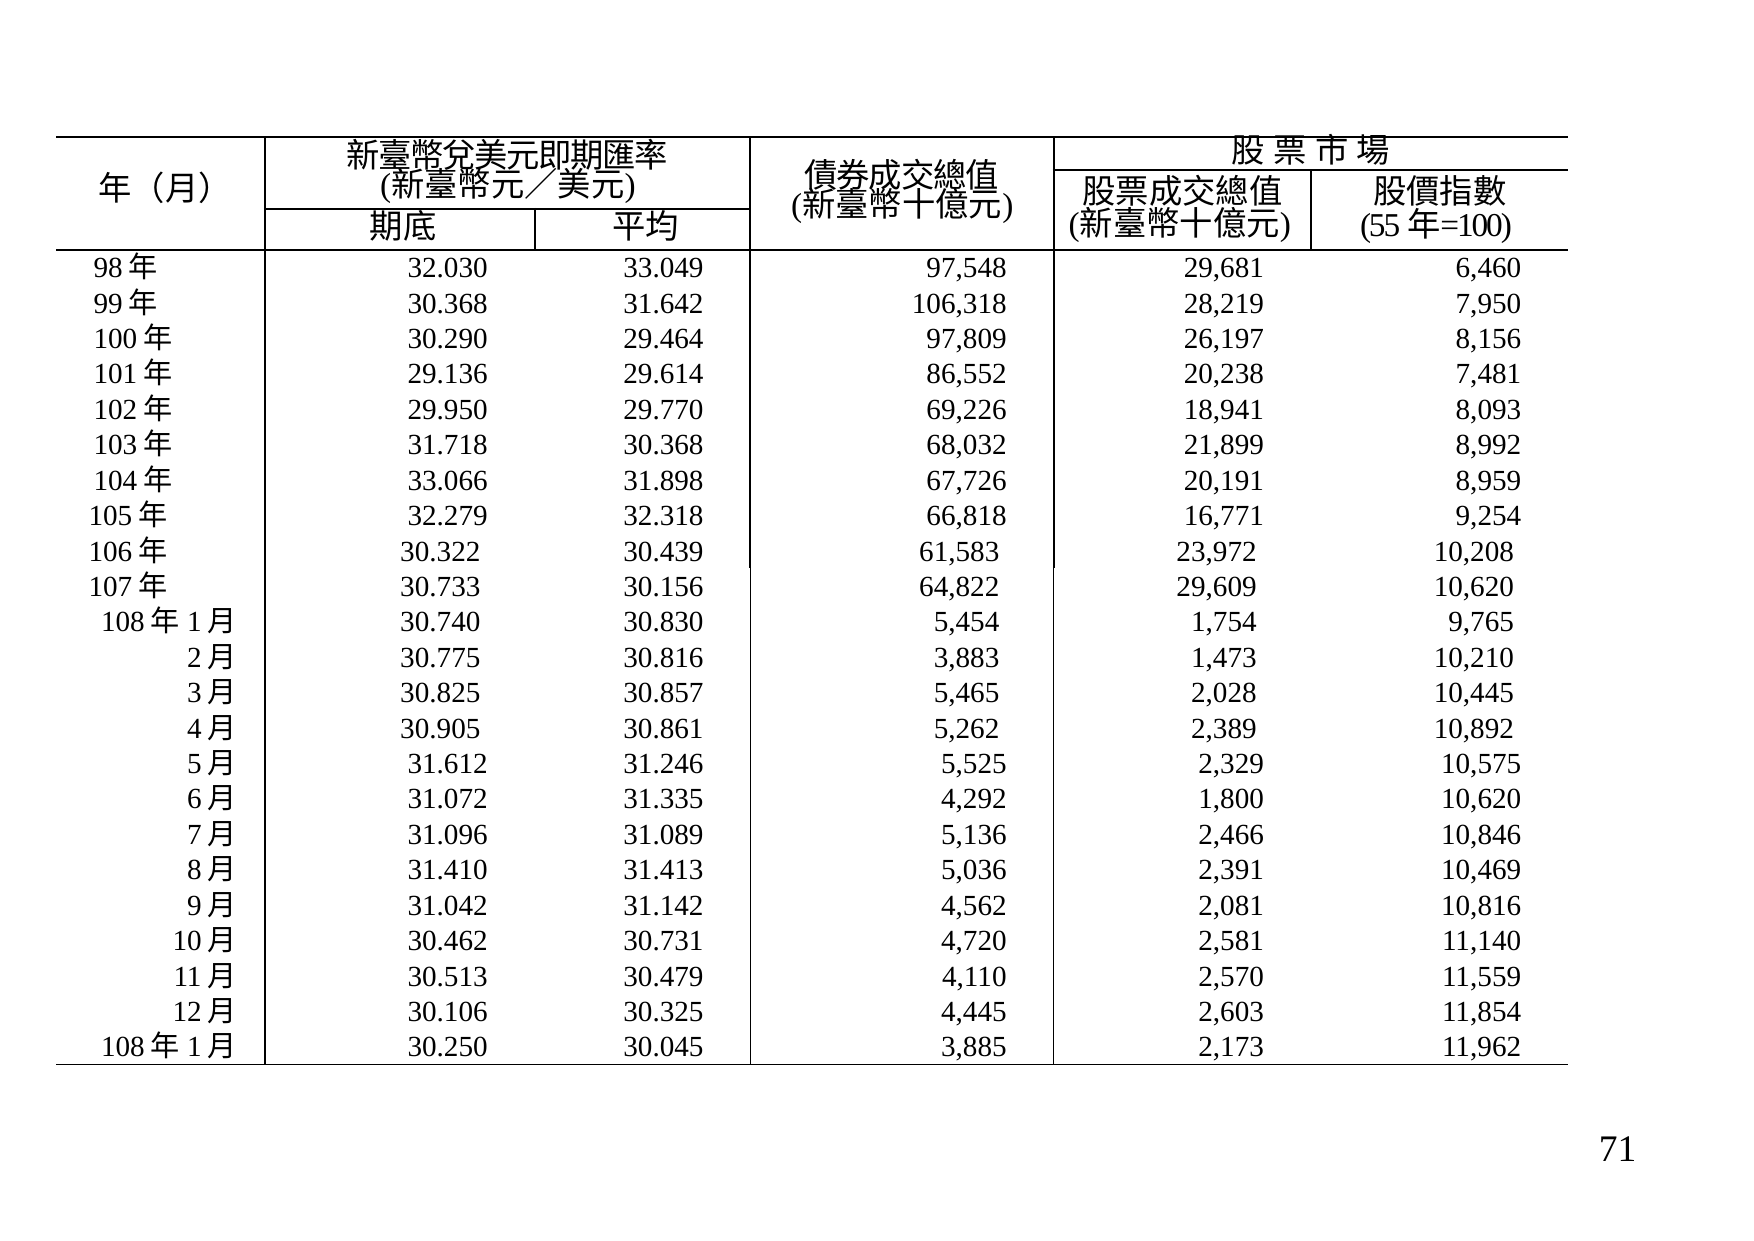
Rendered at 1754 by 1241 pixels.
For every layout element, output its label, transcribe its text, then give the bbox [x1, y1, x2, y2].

table_cell 8月 [56, 851, 264, 886]
table_cell 31.898 [535, 461, 749, 497]
table_cell 31.072 [266, 780, 534, 816]
table_cell 97,548 [751, 251, 1053, 284]
table_cell 4,562 [751, 886, 1053, 922]
table_cell 108年 1月 [56, 1028, 264, 1063]
table_cell 10,620 [1311, 780, 1568, 816]
table_cell 2,570 [1054, 957, 1311, 993]
table_cell 5月 [56, 745, 264, 780]
table_cell 31.142 [535, 886, 750, 922]
table_cell 4,720 [751, 922, 1053, 957]
table_cell 11,854 [1311, 993, 1568, 1028]
table_cell 8,992 [1311, 426, 1568, 461]
table_cell 31.089 [535, 816, 750, 851]
table_cell 97,809 [751, 320, 1053, 355]
table_cell 7月 [56, 816, 264, 851]
table_cell 30.322 [266, 532, 534, 568]
table_cell 31.335 [535, 780, 750, 816]
table_cell 4月 [56, 709, 264, 745]
table_cell 101年 [56, 355, 264, 391]
table_cell 股票成交總值 (新臺幣十億元) [1055, 171, 1310, 249]
table_cell 8,959 [1311, 461, 1568, 497]
table_cell 108年 1月 [56, 603, 264, 638]
table_cell 30.290 [266, 320, 534, 355]
table_cell 平均 [536, 210, 749, 249]
table_cell 23,972 [1055, 532, 1311, 568]
table_cell 20,191 [1055, 461, 1311, 497]
table_cell 100年 [56, 320, 264, 355]
table_cell 107年 [56, 568, 264, 603]
table_cell 29.464 [535, 320, 749, 355]
table_cell 30.462 [266, 922, 534, 957]
table_cell 29,609 [1054, 568, 1311, 603]
table_cell 99年 [56, 284, 264, 320]
table_cell 31.096 [266, 816, 534, 851]
table_cell 106,318 [751, 284, 1053, 320]
table_cell 期底 [266, 210, 534, 249]
table_cell 11,559 [1311, 957, 1568, 993]
table_cell 30.740 [266, 603, 534, 638]
table_cell 10,208 [1311, 532, 1568, 568]
table_cell 29.136 [266, 355, 534, 391]
table_header 債券成交總值 (新臺幣十億元) [751, 138, 1053, 249]
table_cell 28,219 [1055, 284, 1311, 320]
table_cell 2,603 [1054, 993, 1311, 1028]
table_cell 61,583 [751, 532, 1053, 568]
table_cell 30.513 [266, 957, 534, 993]
table_cell 105年 [56, 497, 264, 532]
table_cell 30.775 [266, 639, 534, 674]
table_cell 98年 [56, 251, 264, 284]
table_cell 2,329 [1054, 745, 1311, 780]
table_cell 2,081 [1054, 886, 1311, 922]
table_cell 1,473 [1054, 639, 1311, 674]
table_cell 33.066 [266, 461, 534, 497]
table_cell 102年 [56, 391, 264, 426]
table_cell 5,262 [751, 709, 1053, 745]
table_cell 30.368 [535, 426, 749, 461]
table_cell 86,552 [751, 355, 1053, 391]
table_cell 30.861 [535, 709, 750, 745]
table_cell 10,846 [1311, 816, 1568, 851]
table_cell 32.318 [535, 497, 749, 532]
table_cell 30.857 [535, 674, 750, 709]
table_cell 6,460 [1311, 251, 1568, 284]
table_cell 4,110 [751, 957, 1053, 993]
table_cell 10,620 [1311, 568, 1568, 603]
table_cell 5,465 [751, 674, 1053, 709]
table_cell 11,140 [1311, 922, 1568, 957]
table_cell 4,292 [751, 780, 1053, 816]
table_cell 2,466 [1054, 816, 1311, 851]
table_cell 2,391 [1054, 851, 1311, 886]
table_cell 4,445 [751, 993, 1053, 1028]
table_cell 69,226 [751, 391, 1053, 426]
table_header 年（月） [56, 138, 264, 249]
table_cell 20,238 [1055, 355, 1311, 391]
table_cell 31.642 [535, 284, 749, 320]
table_cell 2,028 [1054, 674, 1311, 709]
table_cell 31.042 [266, 886, 534, 922]
table_cell 31.612 [266, 745, 534, 780]
table_cell 30.825 [266, 674, 534, 709]
table_cell 2月 [56, 639, 264, 674]
table_cell 11月 [56, 957, 264, 993]
table_cell 2,173 [1054, 1028, 1311, 1063]
table_cell 1,800 [1054, 780, 1311, 816]
table_cell 3月 [56, 674, 264, 709]
table_cell 30.250 [266, 1028, 534, 1063]
table_cell 30.106 [266, 993, 534, 1028]
table_cell 32.030 [266, 251, 534, 284]
table_cell 29,681 [1055, 251, 1311, 284]
table_cell 26,197 [1055, 320, 1311, 355]
table_cell 9,765 [1311, 603, 1568, 638]
table_cell 31.718 [266, 426, 534, 461]
table_cell 30.368 [266, 284, 534, 320]
table_cell 股價指數 (55年=100) [1312, 171, 1568, 249]
table_cell 2,581 [1054, 922, 1311, 957]
table_cell 7,950 [1311, 284, 1568, 320]
table_cell 5,454 [751, 603, 1053, 638]
table_cell 64,822 [751, 568, 1053, 603]
table_cell 10,892 [1311, 709, 1568, 745]
table_cell 104年 [56, 461, 264, 497]
table_cell 10,445 [1311, 674, 1568, 709]
table_cell 8,156 [1311, 320, 1568, 355]
table_cell 10,469 [1311, 851, 1568, 886]
table_cell 30.479 [535, 957, 750, 993]
table_cell 31.246 [535, 745, 750, 780]
table_cell 5,525 [751, 745, 1053, 780]
table_cell 30.045 [535, 1028, 750, 1063]
table_cell 11,962 [1311, 1028, 1568, 1063]
table_cell 31.410 [266, 851, 534, 886]
table_cell 8,093 [1311, 391, 1568, 426]
table_header 新臺幣兌美元即期匯率 (新臺幣元／美元) [266, 138, 749, 208]
table_cell 16,771 [1055, 497, 1311, 532]
table_cell 32.279 [266, 497, 534, 532]
table_cell 2,389 [1054, 709, 1311, 745]
table_cell 68,032 [751, 426, 1053, 461]
table_cell 29.950 [266, 391, 534, 426]
table_cell 106年 [56, 532, 264, 568]
table_cell 5,136 [751, 816, 1053, 851]
table_cell 9,254 [1311, 497, 1568, 532]
table_cell 30.816 [535, 639, 750, 674]
table_cell 10,210 [1311, 639, 1568, 674]
table_cell 3,883 [751, 639, 1053, 674]
table_cell 66,818 [751, 497, 1053, 532]
table_cell 7,481 [1311, 355, 1568, 391]
table_cell 30.439 [535, 532, 749, 568]
table_cell 1,754 [1054, 603, 1311, 638]
table_cell 67,726 [751, 461, 1053, 497]
table_cell 103年 [56, 426, 264, 461]
table_cell 9月 [56, 886, 264, 922]
table_cell 30.830 [535, 603, 750, 638]
table_cell 10月 [56, 922, 264, 957]
table_header 股 票 市 場 [1055, 138, 1568, 169]
table_cell 10,816 [1311, 886, 1568, 922]
table_cell 21,899 [1055, 426, 1311, 461]
table_cell 30.325 [535, 993, 750, 1028]
table_cell 31.413 [535, 851, 750, 886]
table_cell 30.731 [535, 922, 750, 957]
table_cell 5,036 [751, 851, 1053, 886]
table_cell 29.770 [535, 391, 749, 426]
table_cell 33.049 [535, 251, 749, 284]
table_cell 10,575 [1311, 745, 1568, 780]
table_cell 30.733 [266, 568, 534, 603]
table_cell 3,885 [751, 1028, 1053, 1063]
table_cell 30.156 [535, 568, 750, 603]
table_cell 12月 [56, 993, 264, 1028]
table_cell 29.614 [535, 355, 749, 391]
table_cell 6月 [56, 780, 264, 816]
table_cell 30.905 [266, 709, 534, 745]
table_cell 18,941 [1055, 391, 1311, 426]
